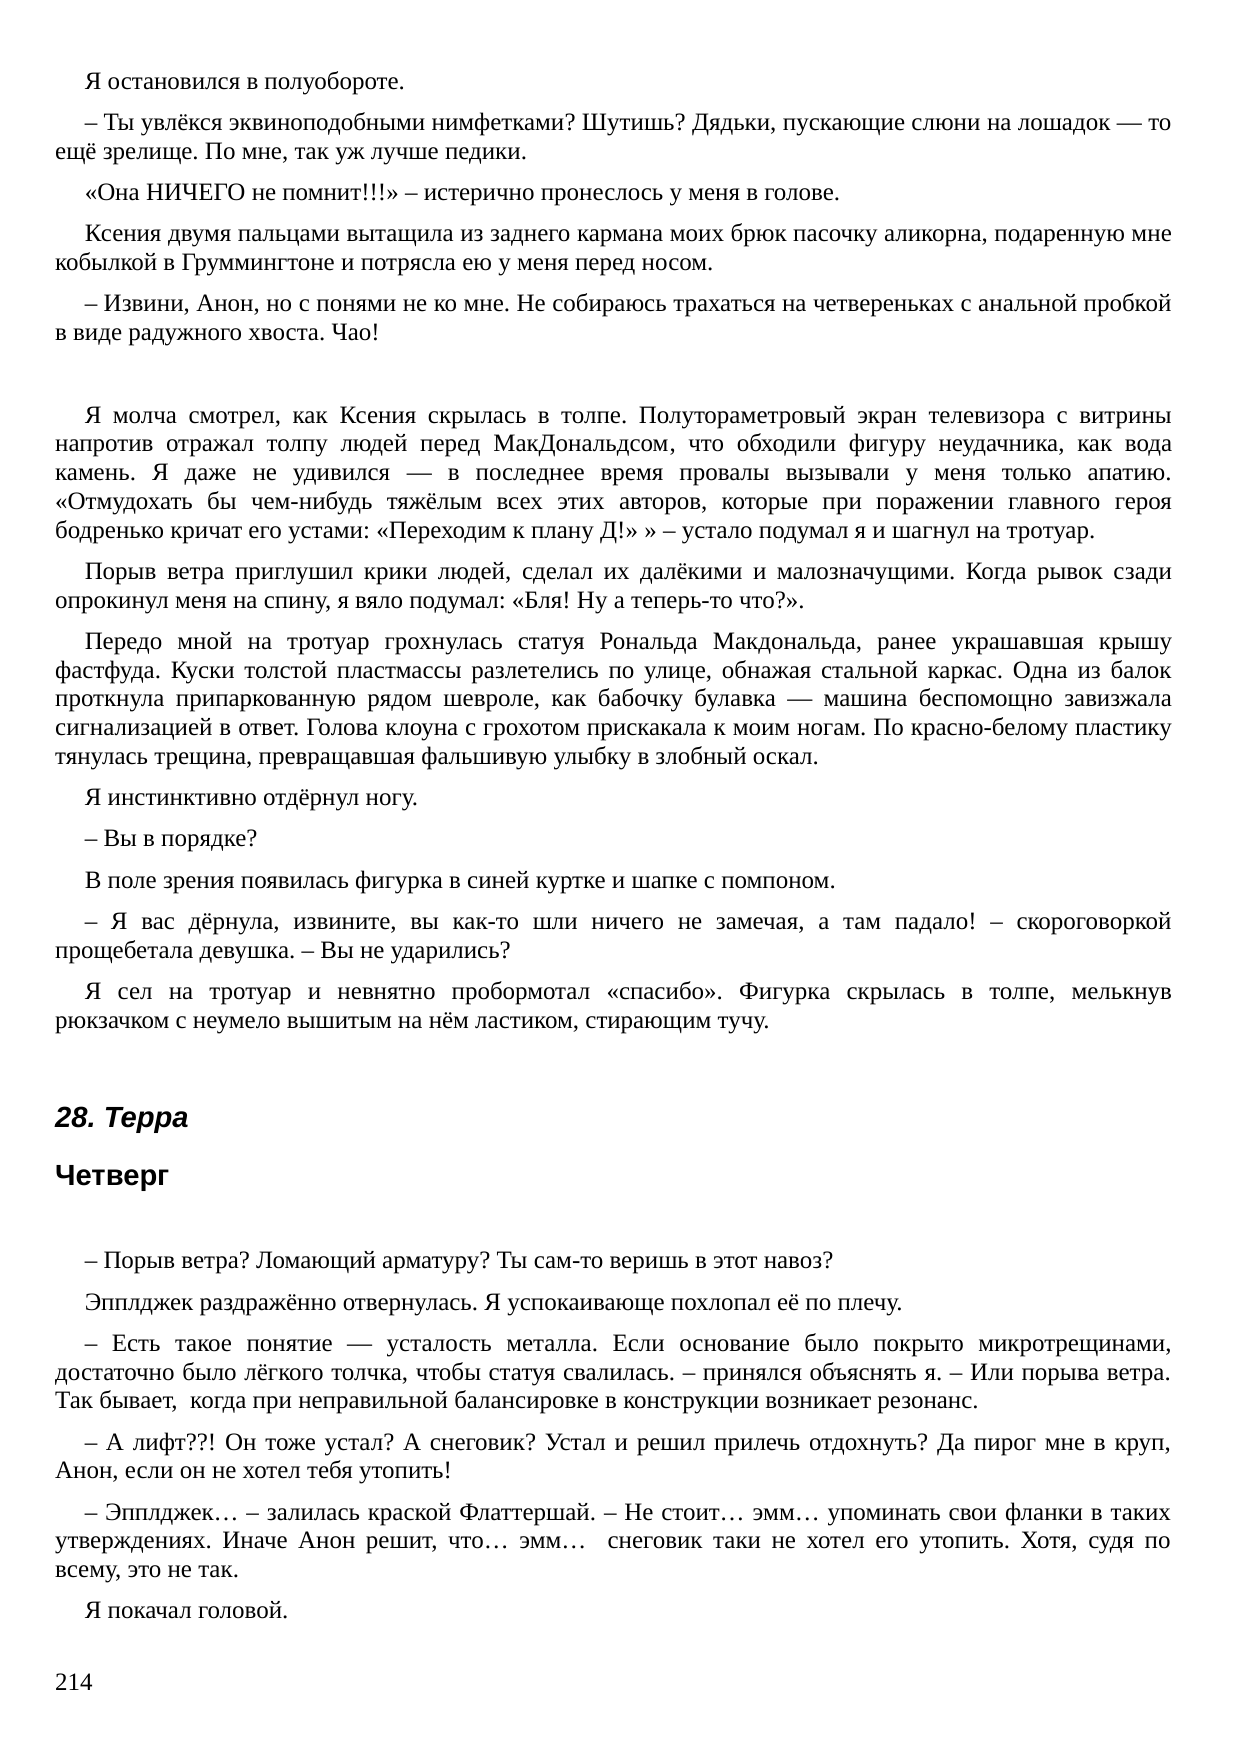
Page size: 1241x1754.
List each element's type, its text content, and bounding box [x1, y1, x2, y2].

text Я покачал головой. [55, 1596, 1173, 1624]
text – Я вас дёрнула, извините, вы как-то шли ничего не замечая, а там падало! – скороговоркой прощебетала девушка. – Вы не ударились? [55, 906, 1173, 963]
text – Порыв ветра? Ломающий арматуру? Ты сам-то веришь в этот навоз? [55, 1246, 1173, 1274]
text – Есть такое понятие — усталость металла. Если основание было покрыто микротрещинами, достаточно было лёгкого толчка, чтобы статуя свалилась. – принялся объяснять я. – Или порыва ветра. Так бывает, когда при неправильной балансировке в конструкции возникает резонанс. [55, 1328, 1173, 1414]
text Порыв ветра приглушил крики людей, сделал их далёкими и малозначущими. Когда рывок сзади опрокинул меня на спину, я вяло подумал: «Бля! Ну а теперь-то что?». [55, 556, 1173, 613]
text – Ты увлёкся эквиноподобными нимфетками? Шутишь? Дядьки, пускающие слюни на лошадок — то ещё зрелище. По мне, так уж лучше педики. [55, 107, 1173, 165]
text – Эпплджек… – залилась краской Флаттершай. – Не стоит… эмм… упоминать свои фланки в таких утверждениях. Иначе Анон решит, что… эмм… снеговик таки не хотел его утопить. Хотя, судя по всему, это не так. [55, 1497, 1173, 1583]
text Передо мной на тротуар грохнулась статуя Рональда Макдональда, ранее украшавшая крышу фастфуда. Куски толстой пластмассы разлетелись по улице, обнажая стальной каркас. Одна из балок проткнула припаркованную рядом шевроле, как бабочку булавка — машина беспомощно завизжала сигнализацией в ответ. Голова клоуна с грохотом прискакала к моим ногам. По красно-белому пластику тянулась трещина, превращавшая фальшивую улыбку в злобный оскал. [55, 626, 1173, 770]
text – А лифт??! Он тоже устал? А снеговик? Устал и решил прилечь отдохнуть? Да пирог мне в круп, Анон, если он не хотел тебя утопить! [55, 1427, 1173, 1484]
text Я инстинктивно отдёрнул ногу. [55, 782, 1173, 811]
text Я молча смотрел, как Ксения скрылась в толпе. Полутораметровый экран телевизора с витрины напротив отражал толпу людей перед МакДональдсом, что обходили фигуру неудачника, как вода камень. Я даже не удивился — в последнее время провалы вызывали у меня только апатию. «Отмудохать бы чем-нибудь тяжёлым всех этих авторов, которые при поражении главного героя бодренько кричат его устами: «Переходим к плану Д!» » – устало подумал я и шагнул на тротуар. [55, 400, 1173, 543]
text Эпплджек раздражённо отвернулась. Я успокаивающе похлопал её по плечу. [55, 1287, 1173, 1316]
text Я сел на тротуар и невнятно пробормотал «спасибо». Фигурка скрылась в толпе, мелькнув рюкзачком с неумело вышитым на нём ластиком, стирающим тучу. [55, 976, 1173, 1033]
text – Вы в порядке? [55, 823, 1173, 852]
text «Она НИЧЕГО не помнит!!!» – истерично пронеслось у меня в голове. [55, 177, 1173, 206]
text Ксения двумя пальцами вытащила из заднего кармана моих брюк пасочку аликорна, подаренную мне кобылкой в Груммингтоне и потрясла ею у меня перед носом. [55, 218, 1173, 276]
text Я остановился в полуобороте. [55, 66, 1173, 95]
text В поле зрения появилась фигурка в синей куртке и шапке с помпоном. [55, 865, 1173, 893]
subtitle 28. Терра [55, 1100, 1173, 1133]
subtitle Четверг [55, 1158, 1173, 1192]
text – Извини, Анон, но с понями не ко мне. Не собираюсь трахаться на четвереньках с анальной пробкой в виде радужного хвоста. Чао! [55, 288, 1173, 346]
